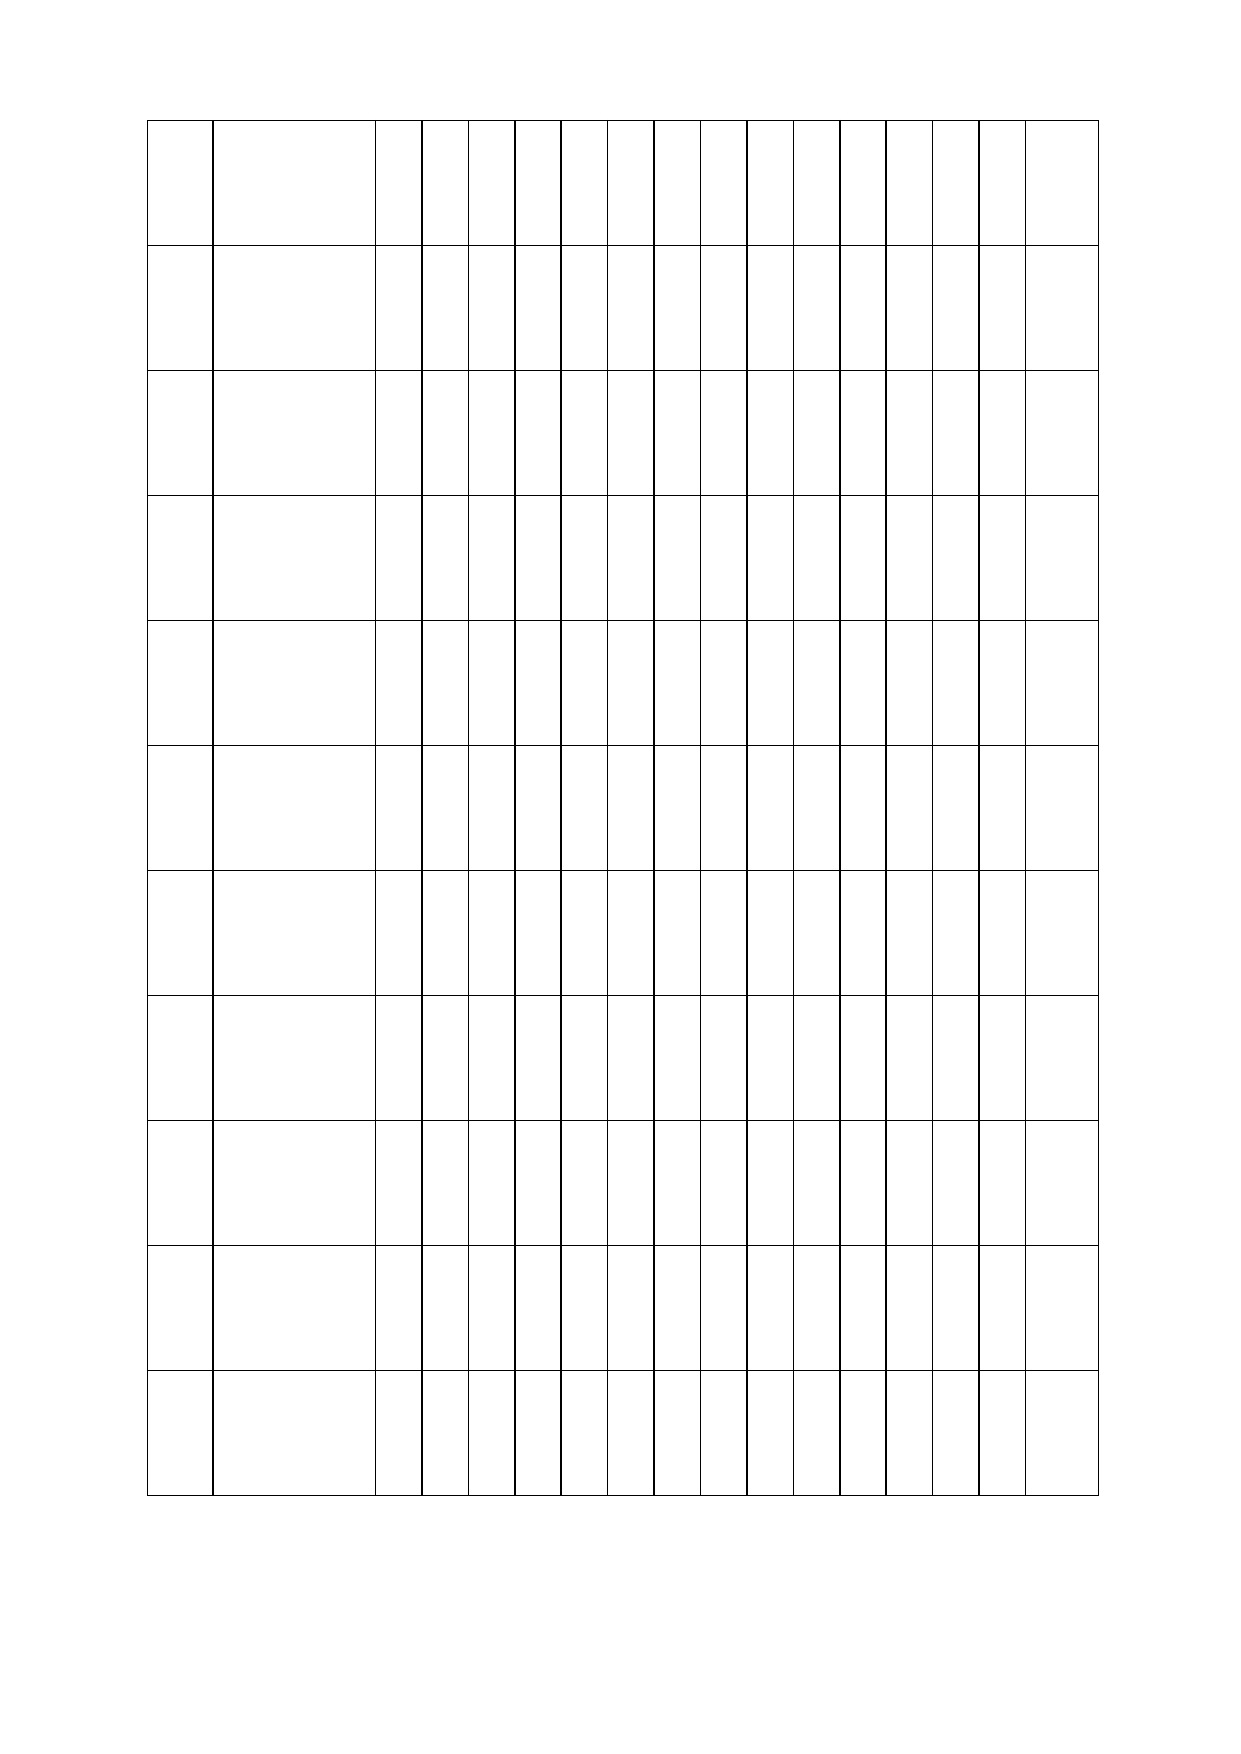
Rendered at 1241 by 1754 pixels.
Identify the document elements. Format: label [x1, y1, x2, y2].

table_cell [562, 746, 607, 870]
table_cell [469, 996, 514, 1120]
table_cell [933, 246, 978, 370]
table_cell [148, 996, 212, 1120]
table_cell [516, 1371, 560, 1495]
table_cell [701, 621, 746, 745]
table_cell [214, 621, 375, 745]
table_cell [562, 621, 607, 745]
table_cell [1026, 996, 1098, 1120]
table_cell [841, 246, 885, 370]
table_cell [608, 1121, 653, 1245]
table_cell [748, 871, 793, 995]
table_cell [980, 121, 1025, 245]
table_cell [655, 1246, 700, 1370]
table_cell [655, 621, 700, 745]
table_cell [841, 871, 885, 995]
table_cell [376, 1246, 421, 1370]
table_cell [655, 371, 700, 495]
table_cell [748, 996, 793, 1120]
table_cell [748, 496, 793, 620]
table_cell [794, 621, 839, 745]
table_cell [980, 1246, 1025, 1370]
table_cell [516, 496, 560, 620]
table_cell [887, 246, 932, 370]
table_cell [887, 371, 932, 495]
table_cell [608, 621, 653, 745]
table_cell [516, 1121, 560, 1245]
table_cell [701, 371, 746, 495]
table_cell [748, 121, 793, 245]
table_cell [376, 121, 421, 245]
table_cell [562, 246, 607, 370]
table_cell [887, 1121, 932, 1245]
table_cell [469, 246, 514, 370]
table_cell [148, 621, 212, 745]
table_cell [469, 1371, 514, 1495]
table_cell [701, 1246, 746, 1370]
table_cell [1026, 1121, 1098, 1245]
table_cell [980, 996, 1025, 1120]
table_cell [214, 746, 375, 870]
table_cell [794, 121, 839, 245]
table_cell [148, 746, 212, 870]
table_cell [608, 121, 653, 245]
table_cell [608, 1246, 653, 1370]
table_cell [887, 1371, 932, 1495]
table_cell [748, 246, 793, 370]
table_cell [980, 1371, 1025, 1495]
table_cell [423, 121, 468, 245]
table_cell [933, 1246, 978, 1370]
table_cell [655, 121, 700, 245]
table_cell [980, 371, 1025, 495]
table_cell [469, 1121, 514, 1245]
table_cell [701, 1371, 746, 1495]
table_cell [701, 121, 746, 245]
table_cell [794, 496, 839, 620]
table_cell [841, 621, 885, 745]
table_cell [516, 246, 560, 370]
table_cell [980, 621, 1025, 745]
table_cell [469, 121, 514, 245]
table_cell [701, 871, 746, 995]
table_cell [841, 121, 885, 245]
table_cell [214, 1371, 375, 1495]
table_cell [608, 1371, 653, 1495]
table_cell [841, 746, 885, 870]
table_cell [794, 371, 839, 495]
table_cell [655, 1371, 700, 1495]
table_cell [469, 746, 514, 870]
table_cell [214, 371, 375, 495]
table_cell [516, 746, 560, 870]
table_cell [1026, 371, 1098, 495]
table_cell [1026, 871, 1098, 995]
table_cell [701, 496, 746, 620]
table_cell [376, 871, 421, 995]
table_cell [1026, 121, 1098, 245]
table_cell [748, 621, 793, 745]
table_cell [469, 621, 514, 745]
table_cell [655, 1121, 700, 1245]
table_cell [516, 996, 560, 1120]
table_cell [794, 871, 839, 995]
table_cell [148, 1121, 212, 1245]
table_cell [841, 996, 885, 1120]
table_cell [214, 496, 375, 620]
table_cell [516, 1246, 560, 1370]
table_cell [933, 996, 978, 1120]
table_cell [980, 246, 1025, 370]
table_cell [376, 746, 421, 870]
table_cell [933, 1371, 978, 1495]
table_cell [655, 996, 700, 1120]
table_cell [655, 871, 700, 995]
table_cell [469, 371, 514, 495]
table_cell [562, 871, 607, 995]
table_cell [608, 996, 653, 1120]
table_cell [423, 371, 468, 495]
table_cell [701, 246, 746, 370]
table_cell [980, 1121, 1025, 1245]
table_cell [748, 1246, 793, 1370]
table_cell [841, 371, 885, 495]
table_cell [887, 746, 932, 870]
table_cell [933, 1121, 978, 1245]
table_cell [748, 1121, 793, 1245]
table_cell [841, 1371, 885, 1495]
table_cell [1026, 746, 1098, 870]
table_cell [214, 996, 375, 1120]
table_cell [608, 246, 653, 370]
table_cell [423, 1246, 468, 1370]
table_cell [376, 1371, 421, 1495]
table_cell [376, 371, 421, 495]
table_cell [214, 871, 375, 995]
table_cell [562, 121, 607, 245]
table_cell [794, 1121, 839, 1245]
table_cell [794, 746, 839, 870]
table_cell [376, 621, 421, 745]
table_cell [1026, 496, 1098, 620]
table_cell [423, 1121, 468, 1245]
table_cell [933, 371, 978, 495]
table_cell [608, 746, 653, 870]
table_cell [887, 121, 932, 245]
table_cell [423, 246, 468, 370]
table_cell [562, 1371, 607, 1495]
table_cell [748, 746, 793, 870]
table_cell [933, 871, 978, 995]
table_cell [1026, 246, 1098, 370]
table_cell [980, 871, 1025, 995]
table_cell [655, 496, 700, 620]
table_cell [214, 121, 375, 245]
table_cell [748, 1371, 793, 1495]
table_cell [1026, 1246, 1098, 1370]
table_cell [148, 121, 212, 245]
table_cell [562, 496, 607, 620]
table_cell [887, 1246, 932, 1370]
table_cell [214, 1246, 375, 1370]
table_cell [516, 621, 560, 745]
table_cell [376, 246, 421, 370]
table_cell [933, 746, 978, 870]
table_cell [148, 1371, 212, 1495]
table_cell [214, 1121, 375, 1245]
table_cell [423, 1371, 468, 1495]
table_cell [794, 1246, 839, 1370]
table_cell [423, 996, 468, 1120]
table_cell [562, 996, 607, 1120]
table_cell [376, 1121, 421, 1245]
table_cell [701, 1121, 746, 1245]
table_cell [980, 746, 1025, 870]
table_cell [148, 871, 212, 995]
table_cell [1026, 1371, 1098, 1495]
table_cell [148, 1246, 212, 1370]
table_cell [887, 996, 932, 1120]
table_cell [516, 121, 560, 245]
table_cell [516, 871, 560, 995]
table_cell [794, 1371, 839, 1495]
table_cell [794, 996, 839, 1120]
table_cell [701, 996, 746, 1120]
table_cell [841, 1121, 885, 1245]
table_cell [980, 496, 1025, 620]
table_cell [423, 496, 468, 620]
table_cell [887, 496, 932, 620]
table_cell [562, 1246, 607, 1370]
table_cell [841, 496, 885, 620]
table_cell [1026, 621, 1098, 745]
table_cell [423, 746, 468, 870]
table_cell [933, 621, 978, 745]
table_cell [469, 871, 514, 995]
table_cell [794, 246, 839, 370]
table_cell [469, 496, 514, 620]
table_cell [423, 621, 468, 745]
table_cell [841, 1246, 885, 1370]
table_cell [469, 1246, 514, 1370]
table_cell [148, 246, 212, 370]
table_cell [376, 496, 421, 620]
table_cell [516, 371, 560, 495]
table_cell [655, 746, 700, 870]
table_cell [423, 871, 468, 995]
table_cell [655, 246, 700, 370]
table_cell [608, 371, 653, 495]
table_cell [562, 1121, 607, 1245]
table_cell [748, 371, 793, 495]
table_cell [608, 496, 653, 620]
table_cell [887, 871, 932, 995]
table_cell [214, 246, 375, 370]
table_cell [887, 621, 932, 745]
table_cell [933, 496, 978, 620]
table_cell [608, 871, 653, 995]
table_cell [562, 371, 607, 495]
table_cell [148, 496, 212, 620]
table_cell [148, 371, 212, 495]
table_cell [701, 746, 746, 870]
table_cell [933, 121, 978, 245]
table_cell [376, 996, 421, 1120]
